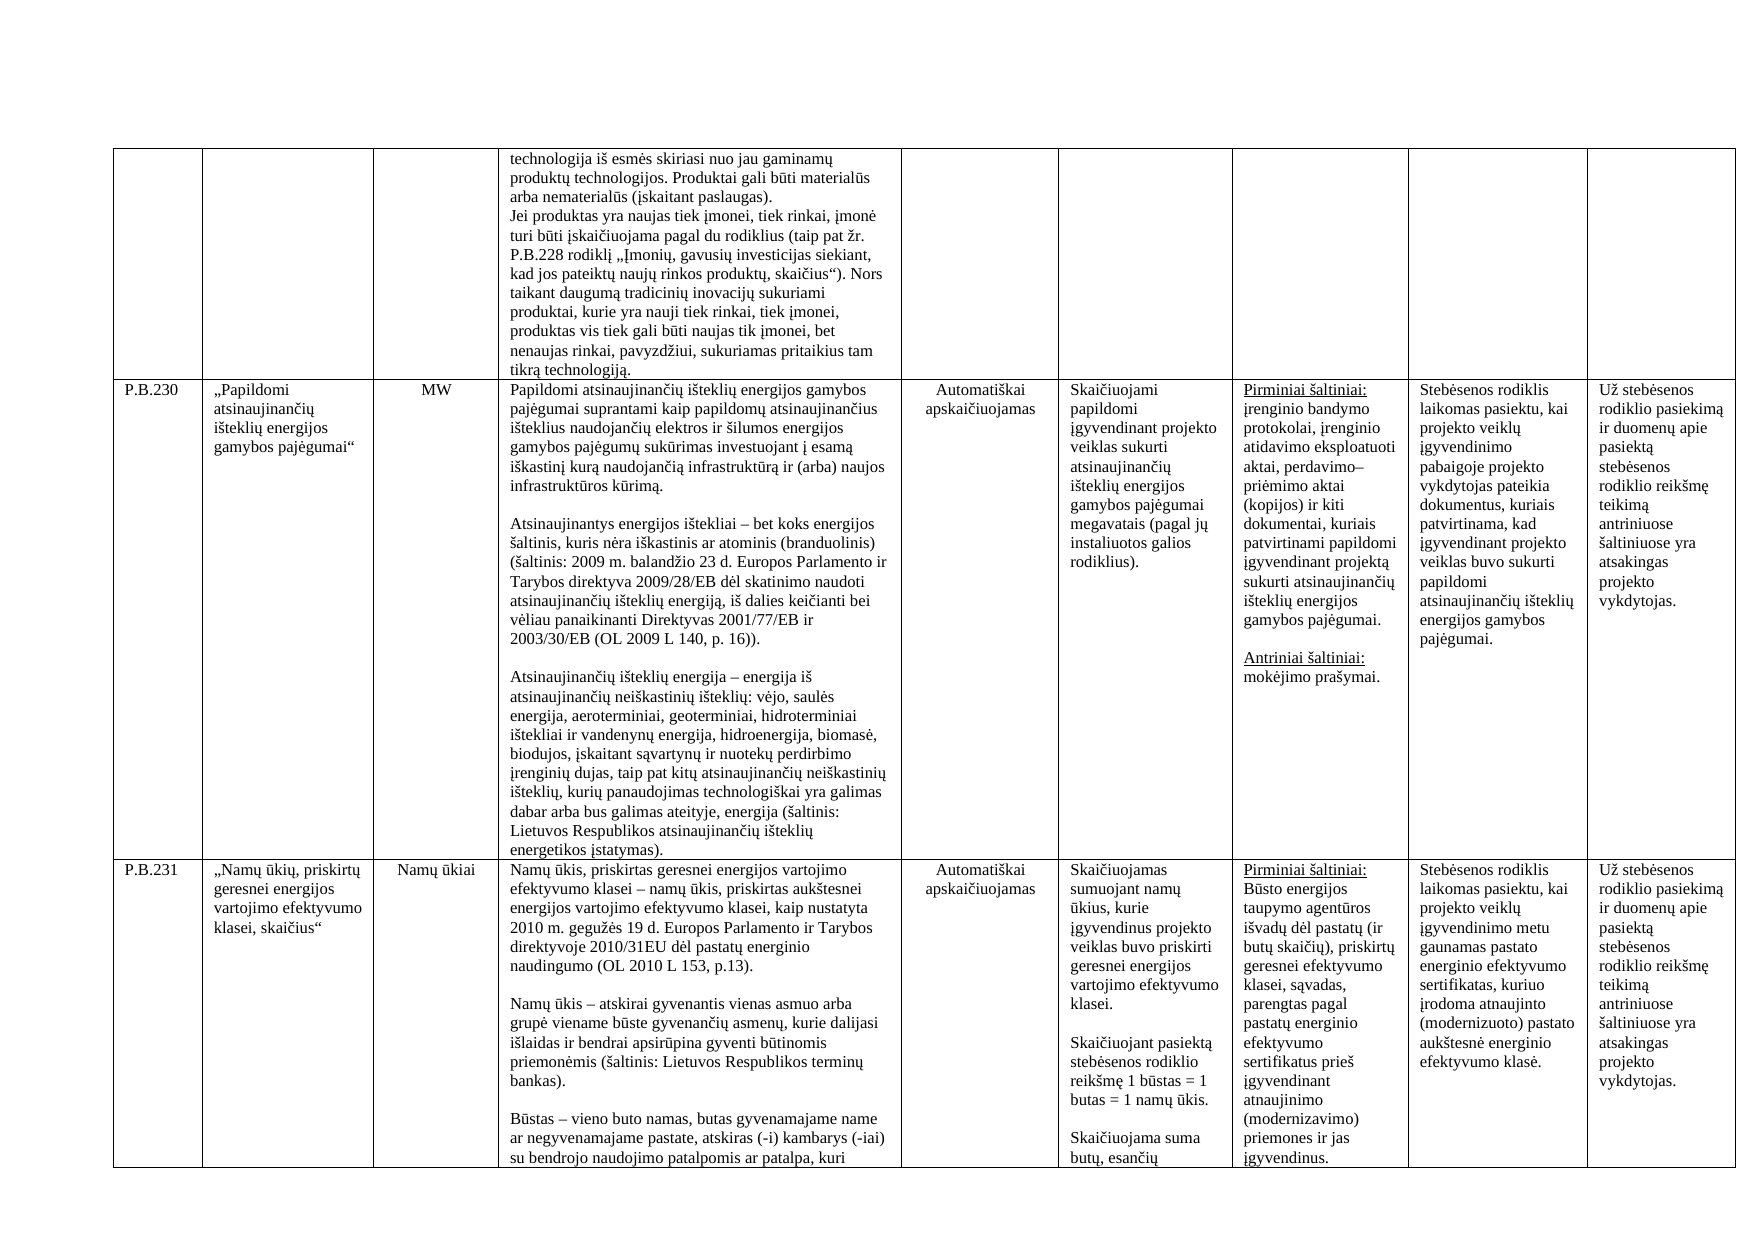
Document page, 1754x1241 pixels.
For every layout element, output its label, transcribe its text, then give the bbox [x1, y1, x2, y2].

table_cell P.B.231 [114, 860, 202, 1167]
table_cell Namų ūkiai [374, 860, 498, 1167]
table_cell Stebėsenos rodiklis laikomas pasiektu, kai projekto veiklų įgyvendinimo pabaigoje projekto vykdytojas pateikia dokumentus, kuriais patvirtinama, kad įgyvendinant projekto veiklas buvo sukurti papildomi atsinaujinančių išteklių energijos gamybos pajėgumai. [1409, 380, 1587, 859]
table_cell „Namų ūkių, priskirtų geresnei energijos vartojimo efektyvumo klasei, skaičius“ [203, 860, 373, 1167]
table_cell [1409, 149, 1587, 379]
table_cell [1233, 149, 1408, 379]
table_cell MW [374, 380, 498, 859]
table_cell Už stebėsenos rodiklio pasiekimą ir duomenų apie pasiektą stebėsenos rodiklio reikšmę teikimą antriniuose šaltiniuose yra atsakingas projekto vykdytojas. [1588, 860, 1735, 1167]
table_cell [203, 149, 373, 379]
table_cell Stebėsenos rodiklis laikomas pasiektu, kai projekto veiklų įgyvendinimo metu gaunamas pastato energinio efektyvumo sertifikatas, kuriuo įrodoma atnaujinto (modernizuoto) pastato aukštesnė energinio efektyvumo klasė. [1409, 860, 1587, 1167]
table_cell Automatiškai apskaičiuojamas [902, 860, 1058, 1167]
table_cell Automatiškai apskaičiuojamas [902, 380, 1058, 859]
table_cell [114, 149, 202, 379]
table_cell P.B.230 [114, 380, 202, 859]
table_cell Pirminiai šaltiniai: Būsto energijos taupymo agentūros išvadų dėl pastatų (ir butų skaičių), priskirtų geresnei efektyvumo klasei, sąvadas, parengtas pagal pastatų energinio efektyvumo sertifikatus prieš įgyvendinant atnaujinimo (modernizavimo) priemones ir jas įgyvendinus. [1233, 860, 1408, 1167]
table_cell Už stebėsenos rodiklio pasiekimą ir duomenų apie pasiektą stebėsenos rodiklio reikšmę teikimą antriniuose šaltiniuose yra atsakingas projekto vykdytojas. [1588, 380, 1735, 859]
table_cell technologija iš esmės skiriasi nuo jau gaminamų produktų technologijos. Produktai gali būti materialūs arba nematerialūs (įskaitant paslaugas). Jei produktas yra naujas tiek įmonei, tiek rinkai, įmonė turi būti įskaičiuojama pagal du rodiklius (taip pat žr. P.B.228 rodiklį „Įmonių, gavusių investicijas siekiant, kad jos pateiktų naujų rinkos produktų, skaičius“). Nors taikant daugumą tradicinių inovacijų sukuriami produktai, kurie yra nauji tiek rinkai, tiek įmonei, produktas vis tiek gali būti naujas tik įmonei, bet nenaujas rinkai, pavyzdžiui, sukuriamas pritaikius tam tikrą technologiją. [499, 149, 901, 379]
table_cell [374, 149, 498, 379]
table_cell Papildomi atsinaujinančių išteklių energijos gamybos pajėgumai suprantami kaip papildomų atsinaujinančius išteklius naudojančių elektros ir šilumos energijos gamybos pajėgumų sukūrimas investuojant į esamą iškastinį kurą naudojančią infrastruktūrą ir (arba) naujos infrastruktūros kūrimą. Atsinaujinantys energijos ištekliai – bet koks energijos šaltinis, kuris nėra iškastinis ar atominis (branduolinis) (šaltinis: 2009 m. balandžio 23 d. Europos Parlamento ir Tarybos direktyva 2009/28/EB dėl skatinimo naudoti atsinaujinančių išteklių energiją, iš dalies keičianti bei vėliau panaikinanti Direktyvas 2001/77/EB ir 2003/30/EB (OL 2009 L 140, p. 16)). Atsinaujinančių išteklių energija – energija iš atsinaujinančių neiškastinių išteklių: vėjo, saulės energija, aeroterminiai, geoterminiai, hidroterminiai ištekliai ir vandenynų energija, hidroenergija, biomasė, biodujos, įskaitant sąvartynų ir nuotekų perdirbimo įrenginių dujas, taip pat kitų atsinaujinančių neiškastinių išteklių, kurių panaudojimas technologiškai yra galimas dabar arba bus galimas ateityje, energija (šaltinis: Lietuvos Respublikos atsinaujinančių išteklių energetikos įstatymas). [499, 380, 901, 859]
table_cell [1588, 149, 1735, 379]
table_cell Namų ūkis, priskirtas geresnei energijos vartojimo efektyvumo klasei – namų ūkis, priskirtas aukštesnei energijos vartojimo efektyvumo klasei, kaip nustatyta 2010 m. gegužės 19 d. Europos Parlamento ir Tarybos direktyvoje 2010/31EU dėl pastatų energinio naudingumo (OL 2010 L 153, p.13). Namų ūkis – atskirai gyvenantis vienas asmuo arba grupė viename būste gyvenančių asmenų, kurie dalijasi išlaidas ir bendrai apsirūpina gyventi būtinomis priemonėmis (šaltinis: Lietuvos Respublikos terminų bankas). Būstas – vieno buto namas, butas gyvenamajame name ar negyvenamajame pastate, atskiras (-i) kambarys (-iai) su bendrojo naudojimo patalpomis ar patalpa, kuri [499, 860, 901, 1167]
table_cell „Papildomi atsinaujinančių išteklių energijos gamybos pajėgumai“ [203, 380, 373, 859]
table_cell Skaičiuojamas sumuojant namų ūkius, kurie įgyvendinus projekto veiklas buvo priskirti geresnei energijos vartojimo efektyvumo klasei. Skaičiuojant pasiektą stebėsenos rodiklio reikšmę 1 būstas = 1 butas = 1 namų ūkis. Skaičiuojama suma butų, esančių [1059, 860, 1232, 1167]
table_cell [1059, 149, 1232, 379]
table_cell Pirminiai šaltiniai: įrenginio bandymo protokolai, įrenginio atidavimo eksploatuoti aktai, perdavimo–priėmimo aktai (kopijos) ir kiti dokumentai, kuriais patvirtinami papildomi įgyvendinant projektą sukurti atsinaujinančių išteklių energijos gamybos pajėgumai. Antriniai šaltiniai: mokėjimo prašymai. [1233, 380, 1408, 859]
table_cell [902, 149, 1058, 379]
table_cell Skaičiuojami papildomi įgyvendinant projekto veiklas sukurti atsinaujinančių išteklių energijos gamybos pajėgumai megavatais (pagal jų instaliuotos galios rodiklius). [1059, 380, 1232, 859]
